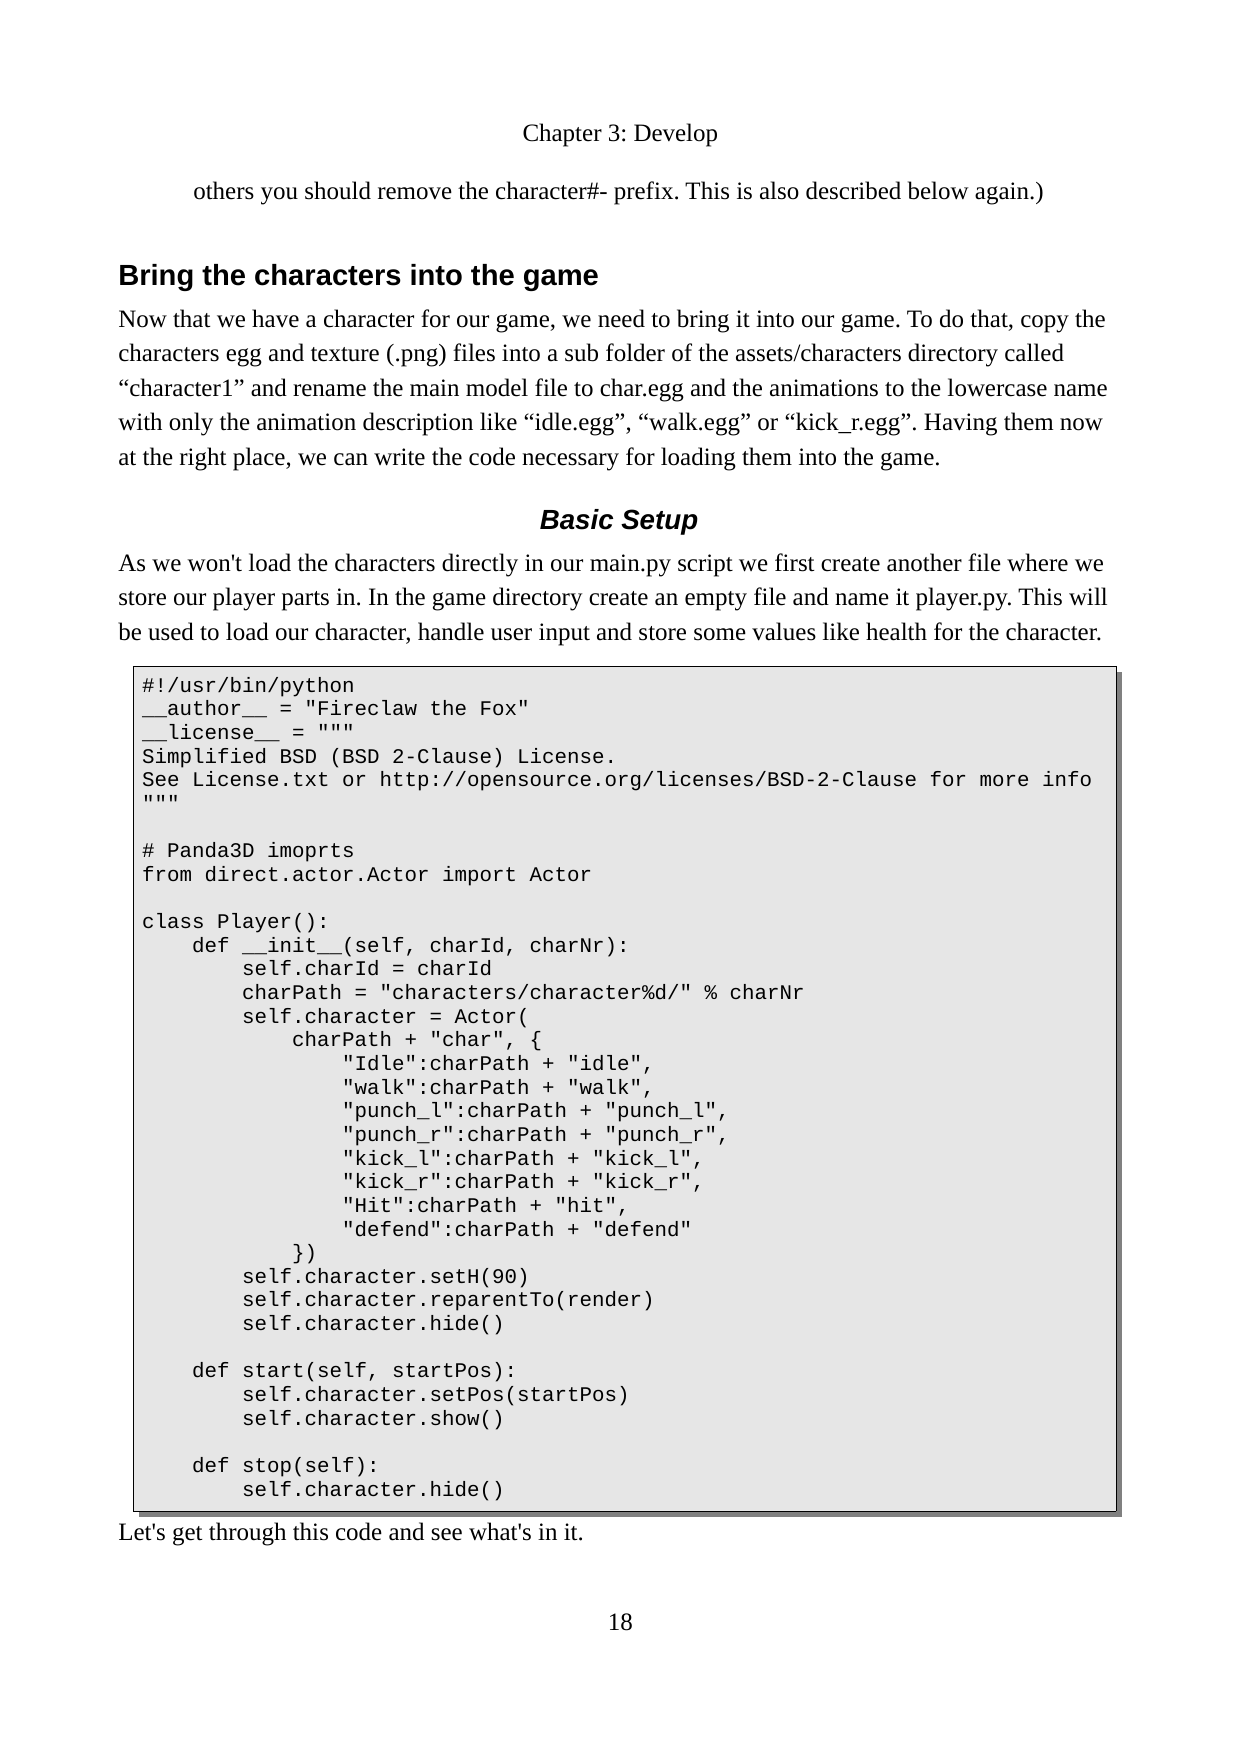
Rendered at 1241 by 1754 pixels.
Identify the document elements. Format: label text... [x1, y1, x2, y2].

text from direct.actor.Actor import Actor [134, 855, 1116, 878]
text #!/usr/bin/python [134, 667, 1116, 689]
text self.character = Actor( [134, 997, 1116, 1020]
text self.character.hide() [134, 1304, 1116, 1328]
text self.character.reparentTo(render) [134, 1281, 1116, 1304]
text As we won't load the characters directly in our main.py script we first create another file where we store our player parts in. In the game directory create an empty file and name it player.py. This will be used to load our character, handle user input and store some values like health for the character. [118, 548, 1122, 645]
text See License.txt or http://opensource.org/licenses/BSD-2-Clause for more info [134, 760, 1116, 784]
text "Hit":charPath + "hit", [134, 1186, 1116, 1209]
text class Player(): [134, 902, 1116, 926]
text Let's get through this code and see what's in it. [118, 1517, 1122, 1546]
text }) [134, 1233, 1116, 1257]
text "Idle":charPath + "idle", [134, 1044, 1116, 1068]
text def __init__(self, charId, charNr): [134, 926, 1116, 949]
text def start(self, startPos): [134, 1351, 1116, 1375]
text Simplified BSD (BSD 2-Clause) License. [134, 737, 1116, 760]
text Now that we have a character for our game, we need to bring it into our game. To do that, copy the characters egg and texture (.png) files into a sub folder of the assets/characters directory called “character1” and rename the main model file to char.egg and the animations to the lowercase name with only the animation description like “idle.egg”, “walk.egg” or “kick_r.egg”. Having them now at the right place, we can write the code necessary for loading them into the game. [118, 304, 1122, 471]
text def stop(self): [134, 1446, 1116, 1470]
text "defend":charPath + "defend" [134, 1209, 1116, 1233]
text "punch_l":charPath + "punch_l", [134, 1091, 1116, 1115]
text self.charId = charId [134, 949, 1116, 973]
text """ [134, 784, 1116, 808]
text "punch_r":charPath + "punch_r", [134, 1115, 1116, 1139]
text self.character.show() [134, 1399, 1116, 1422]
text "walk":charPath + "walk", [134, 1068, 1116, 1091]
text # Panda3D imoprts [134, 831, 1116, 855]
text __license__ = """ [134, 713, 1116, 737]
text self.character.hide() [134, 1470, 1116, 1511]
text __author__ = "Fireclaw the Fox" [134, 689, 1116, 713]
text "kick_l":charPath + "kick_l", [134, 1139, 1116, 1162]
list others you should remove the character#- prefix. This is also described below again.) [156, 176, 1122, 205]
text self.character.setPos(startPos) [134, 1375, 1116, 1399]
subtitle Bring the characters into the game [118, 258, 1122, 291]
subtitle Basic Setup [118, 503, 1122, 535]
text charPath = "characters/character%d/" % charNr [134, 973, 1116, 997]
text "kick_r":charPath + "kick_r", [134, 1162, 1116, 1186]
text self.character.setH(90) [134, 1257, 1116, 1281]
text charPath + "char", { [134, 1020, 1116, 1044]
